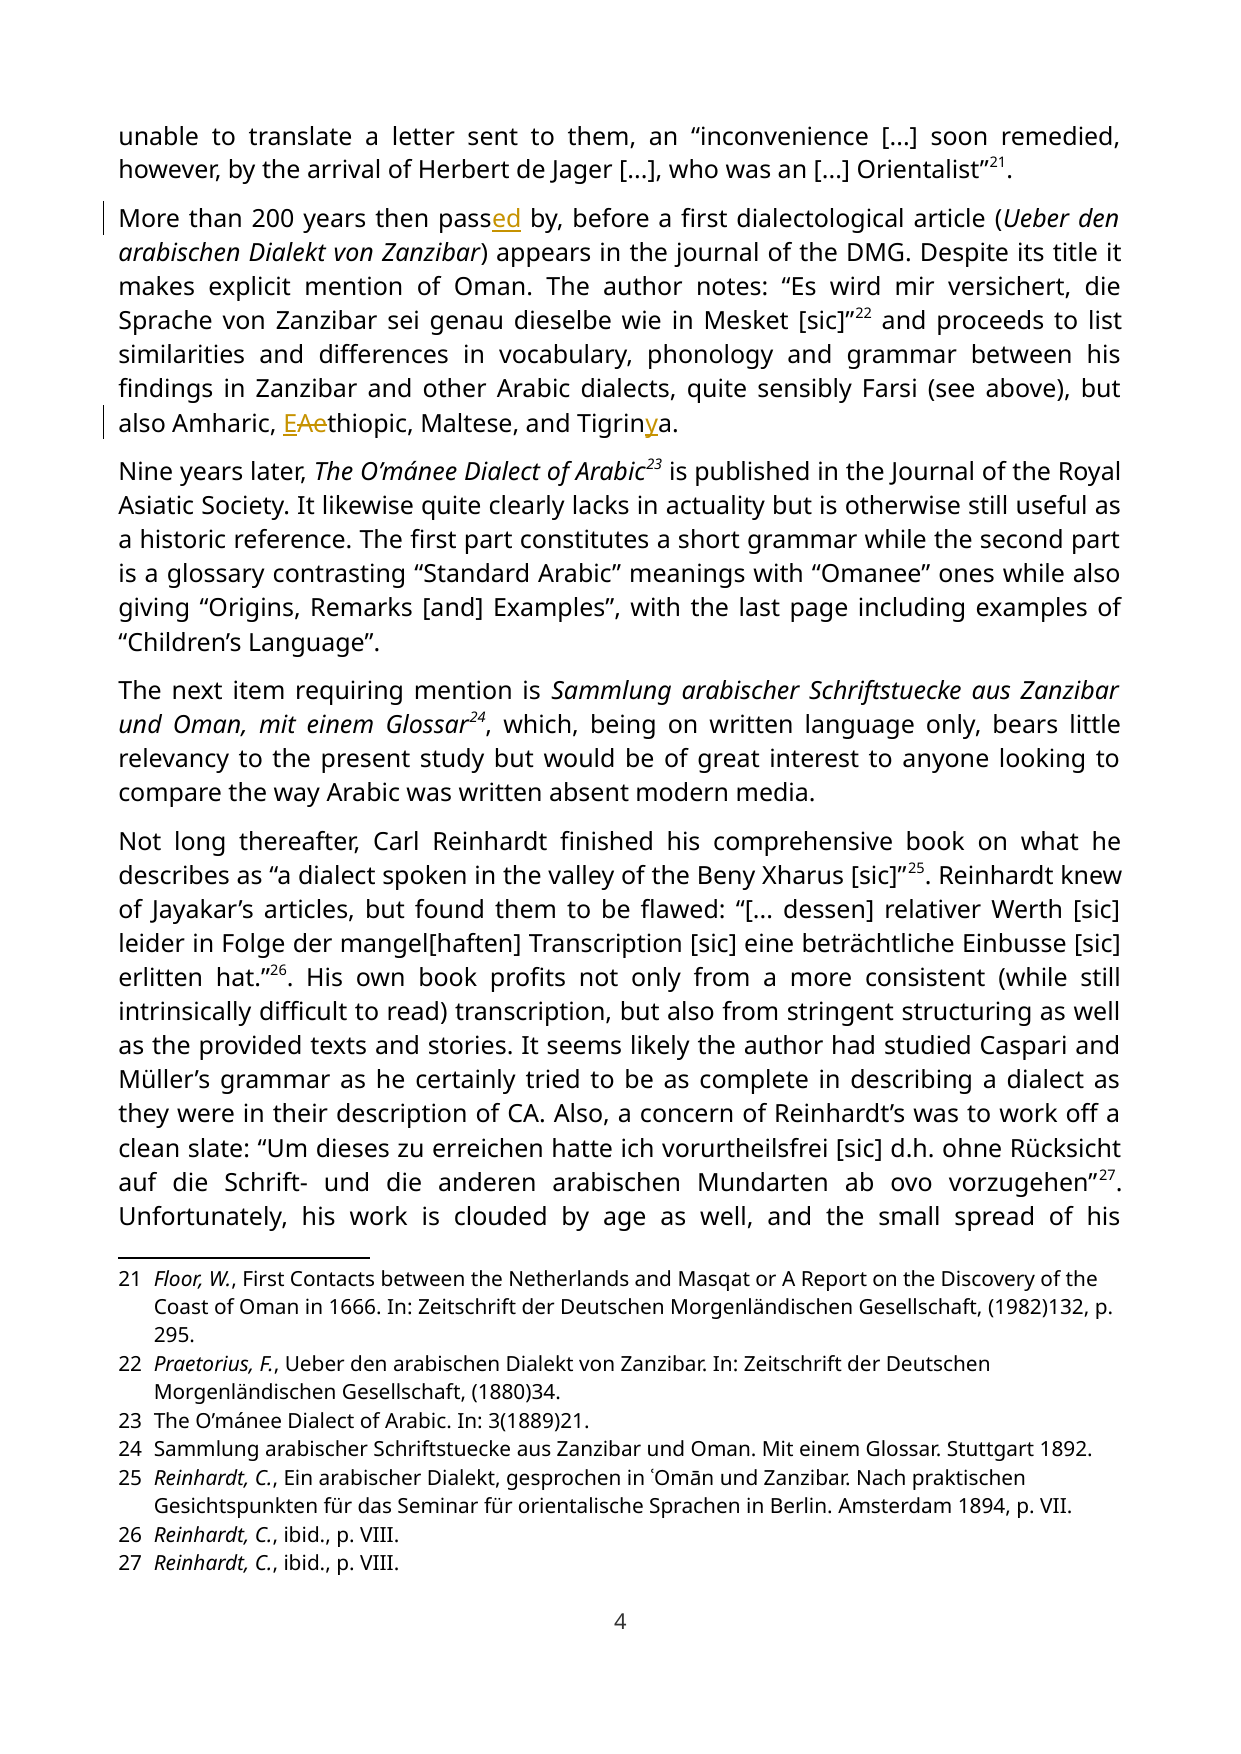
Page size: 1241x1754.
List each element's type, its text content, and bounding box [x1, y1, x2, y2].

text unable to translate a letter sent to them, an “inconvenience [...] soon remedied, however, by the arrival of Herbert de Jager [...], who was an [...] Orientalist”. [118, 118, 1122, 186]
text The O’mánee Dialect of Arabic. In: 3(1889)21. [118, 1406, 1122, 1434]
text Reinhardt, C., ibid., p. VIII. [118, 1520, 1122, 1548]
text Praetorius, F., Ueber den arabischen Dialekt von Zanzibar. In: Zeitschrift der Deutschen Morgenländischen Gesellschaft, (1880)34. [118, 1349, 1122, 1406]
text Not long thereafter, Carl Reinhardt finished his comprehensive book on what he describes as “a dialect spoken in the valley of the Beny Xharus [sic]”. Reinhardt knew of Jayakar’s articles, but found them to be flawed: “[... dessen] relativer Werth [sic] leider in Folge der mangel[haften] Transcription [sic] eine beträchtliche Einbusse [sic] erlitten hat.”. His own book profits not only from a more consistent (while still intrinsically difficult to read) transcription, but also from stringent structuring as well as the provided texts and stories. It seems likely the author had studied Caspari and Müller’s grammar as he certainly tried to be as complete in describing a dialect as they were in their description of CA. Also, a concern of Reinhardt’s was to work off a clean slate: “Um dieses zu erreichen hatte ich vorurtheilsfrei [sic] d.h. ohne Rücksicht auf die Schrift- und die anderen arabischen Mundarten ab ovo vorzugehen”. Unfortunately, his work is clouded by age as well, and the small spread of his [118, 824, 1122, 1232]
text Reinhardt, C., ibid., p. VIII. [118, 1548, 1122, 1577]
text Sammlung arabischer Schriftstuecke aus Zanzibar und Oman. Mit einem Glossar. Stuttgart 1892. [118, 1434, 1122, 1463]
text Nine years later, The O’mánee Dialect of Arabic is published in the Journal of the Royal Asiatic Society. It likewise quite clearly lacks in actuality but is otherwise still useful as a historic reference. The first part constitutes a short grammar while the second part is a glossary contrasting “Standard Arabic” meanings with “Omanee” ones while also giving “Origins, Remarks [and] Examples”, with the last page including examples of “Children’s Language”. [118, 454, 1122, 658]
text The next item requiring mention is Sammlung arabischer Schriftstuecke aus Zanzibar und Oman, mit einem Glossar, which, being on written language only, bears little relevancy to the present study but would be of great interest to anyone looking to compare the way Arabic was written absent modern media. [118, 673, 1122, 809]
text Floor, W., First Contacts between the Netherlands and Masqat or A Report on the Discovery of the Coast of Oman in 1666. In: Zeitschrift der Deutschen Morgenländischen Gesellschaft, (1982)132, p. 295. [118, 1264, 1122, 1349]
text More than 200 years then passed by, before a first dialectological article (Ueber den arabischen Dialekt von Zanzibar) appears in the journal of the DMG. Despite its title it makes explicit mention of Oman. The author notes: “Es wird mir versichert, die Sprache von Zanzibar sei genau dieselbe wie in Mesket [sic]” and proceeds to list similarities and differences in vocabulary, phonology and grammar between his findings in Zanzibar and other Arabic dialects, quite sensibly Farsi (see above), but also Amharic, Ethiopic, Maltese, and Tigrinya. [118, 201, 1122, 439]
text Reinhardt, C., Ein arabischer Dialekt, gesprochen in ʿOmān und Zanzibar. Nach praktischen Gesichtspunkten für das Seminar für orientalische Sprachen in Berlin. Amsterdam 1894, p. VII. [118, 1463, 1122, 1520]
